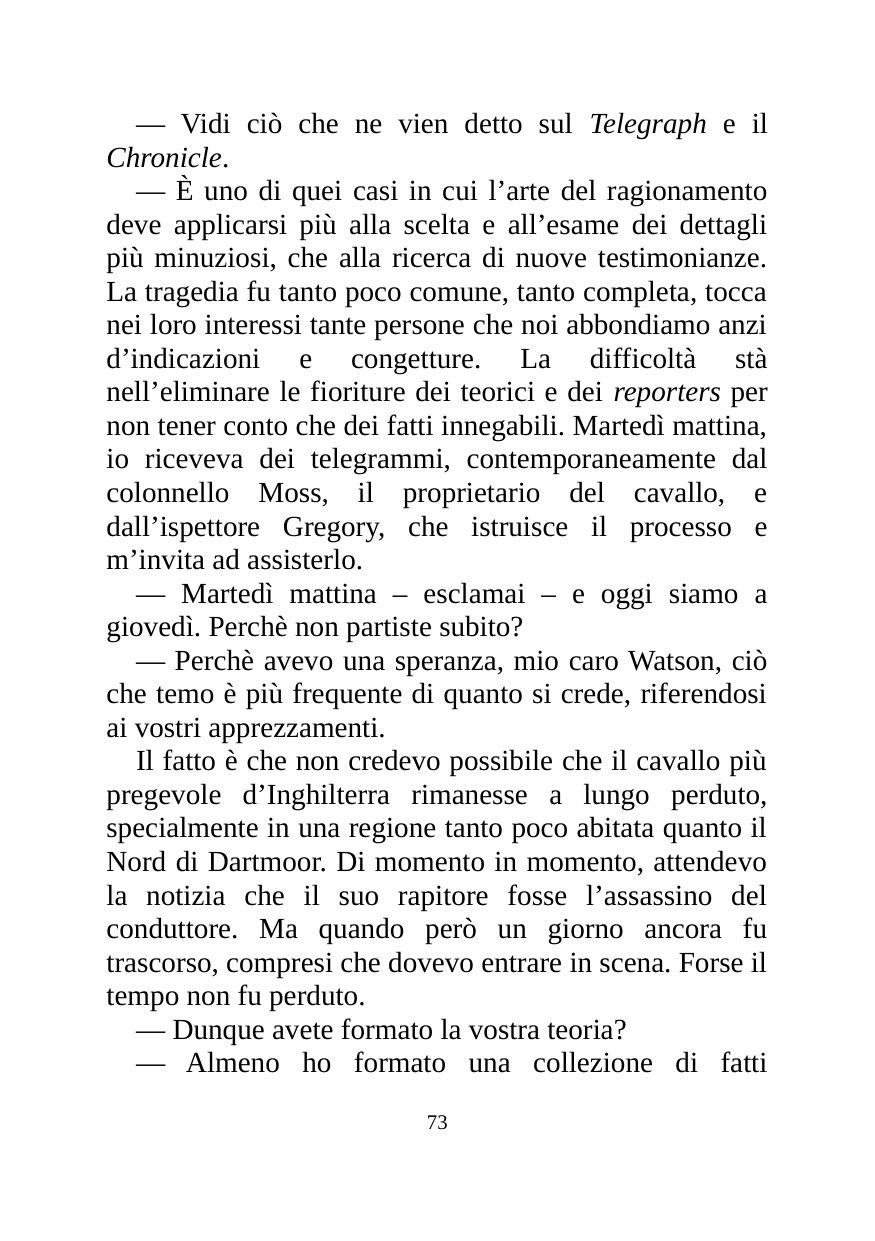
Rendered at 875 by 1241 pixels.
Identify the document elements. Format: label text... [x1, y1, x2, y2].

text — Almeno ho formato una collezione di fatti [106, 1045, 768, 1079]
text — È uno di quei casi in cui l’arte del ragionamento deve applicarsi più alla scelta e all’esame dei dettagli più minuziosi, che alla ricerca di nuove testimonianze. La tragedia fu tanto poco comune, tanto completa, tocca nei loro interessi tante persone che noi abbondiamo anzi d’indicazioni e congetture. La difficoltà stà nell’eliminare le fioriture dei teorici e dei reporters per non tener conto che dei fatti innegabili. Martedì mattina, io riceveva dei telegrammi, contemporaneamente dal colonnello Moss, il proprietario del cavallo, e dall’ispettore Gregory, che istruisce il processo e m’invita ad assisterlo. [106, 173, 768, 576]
text — Martedì mattina – esclamai – e oggi siamo a giovedì. Perchè non partiste subito? [106, 576, 768, 643]
text — Dunque avete formato la vostra teoria? [106, 1012, 768, 1045]
text — Vidi ciò che ne vien detto sul Telegraph e il Chronicle. [106, 106, 768, 173]
text Il fatto è che non credevo possibile che il cavallo più pregevole d’Inghilterra rimanesse a lungo perduto, specialmente in una regione tanto poco abitata quanto il Nord di Dartmoor. Di momento in momento, attendevo la notizia che il suo rapitore fosse l’assassino del conduttore. Ma quando però un giorno ancora fu trascorso, compresi che dovevo entrare in scena. Forse il tempo non fu perduto. [106, 743, 768, 1012]
text — Perchè avevo una speranza, mio caro Watson, ciò che temo è più frequente di quanto si crede, riferendosi ai vostri apprezzamenti. [106, 643, 768, 743]
